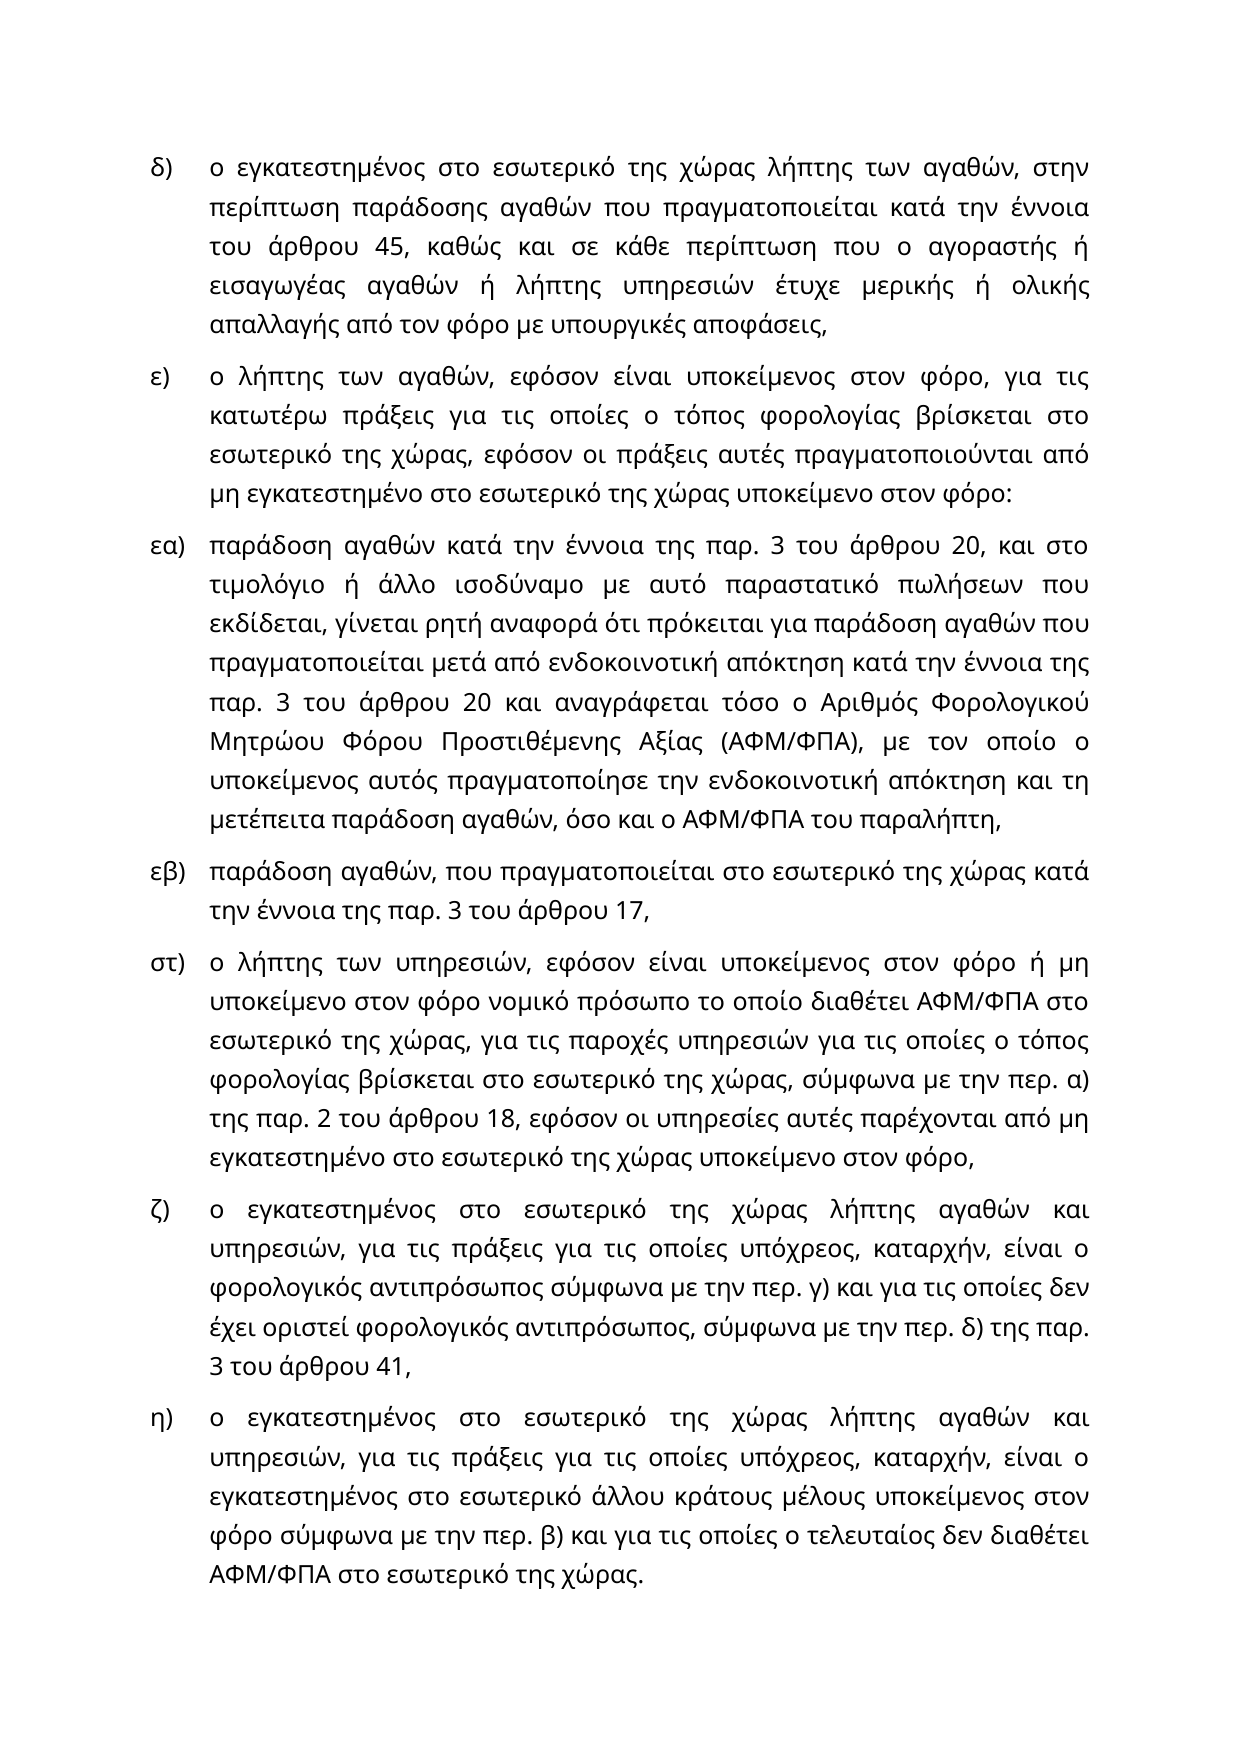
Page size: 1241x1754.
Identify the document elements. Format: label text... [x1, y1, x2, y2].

list ε) ο λήπτης των αγαθών, εφόσον είναι υποκείμενος στον φόρο, για τις κατωτέρω πράξεις για τις οποίες ο τόπος φορολογίας βρίσκεται στο εσωτερικό της χώρας, εφόσον οι πράξεις αυτές πραγματοποιούνται από μη εγκατεστημένο στο εσωτερικό της χώρας υποκείμενο στον φόρο: [150, 358, 1090, 510]
list στ) ο λήπτης των υπηρεσιών, εφόσον είναι υποκείμενος στον φόρο ή μη υποκείμενο στον φόρο νομικό πρόσωπο το οποίο διαθέτει ΑΦΜ/ΦΠΑ στο εσωτερικό της χώρας, για τις παροχές υπηρεσιών για τις οποίες ο τόπος φορολογίας βρίσκεται στο εσωτερικό της χώρας, σύμφωνα με την περ. α) της παρ. 2 του άρθρου 18, εφόσον οι υπηρεσίες αυτές παρέχονται από μη εγκατεστημένο στο εσωτερικό της χώρας υποκείμενο στον φόρο, [150, 944, 1090, 1174]
list εβ) παράδοση αγαθών, που πραγματοποιείται στο εσωτερικό της χώρας κατά την έννοια της παρ. 3 του άρθρου 17, [150, 853, 1090, 927]
list εα) παράδοση αγαθών κατά την έννοια της παρ. 3 του άρθρου 20, και στο τιμολόγιο ή άλλο ισοδύναμο με αυτό παραστατικό πωλήσεων που εκδίδεται, γίνεται ρητή αναφορά ότι πρόκειται για παράδοση αγαθών που πραγματοποιείται μετά από ενδοκοινοτική απόκτηση κατά την έννοια της παρ. 3 του άρθρου 20 και αναγράφεται τόσο ο Αριθμός Φορολογικού Μητρώου Φόρου Προστιθέμενης Αξίας (ΑΦΜ/ΦΠΑ), με τον οποίο ο υποκείμενος αυτός πραγματοποίησε την ενδοκοινοτική απόκτηση και τη μετέπειτα παράδοση αγαθών, όσο και ο ΑΦΜ/ΦΠΑ του παραλήπτη, [150, 527, 1090, 836]
list ζ) ο εγκατεστημένος στο εσωτερικό της χώρας λήπτης αγαθών και υπηρεσιών, για τις πράξεις για τις οποίες υπόχρεος, καταρχήν, είναι ο φορολογικός αντιπρόσωπος σύμφωνα με την περ. γ) και για τις οποίες δεν έχει οριστεί φορολογικός αντιπρόσωπος, σύμφωνα με την περ. δ) της παρ. 3 του άρθρου 41, [150, 1192, 1090, 1382]
list η) ο εγκατεστημένος στο εσωτερικό της χώρας λήπτης αγαθών και υπηρεσιών, για τις πράξεις για τις οποίες υπόχρεος, καταρχήν, είναι ο εγκατεστημένος στο εσωτερικό άλλου κράτους μέλους υποκείμενος στον φόρο σύμφωνα με την περ. β) και για τις οποίες ο τελευταίος δεν διαθέτει ΑΦΜ/ΦΠΑ στο εσωτερικό της χώρας. [150, 1400, 1090, 1591]
list δ) ο εγκατεστημένος στο εσωτερικό της χώρας λήπτης των αγαθών, στην περίπτωση παράδοσης αγαθών που πραγματοποιείται κατά την έννοια του άρθρου 45, καθώς και σε κάθε περίπτωση που ο αγοραστής ή εισαγωγέας αγαθών ή λήπτης υπηρεσιών έτυχε μερικής ή ολικής απαλλαγής από τον φόρο με υπουργικές αποφάσεις, [150, 150, 1090, 341]
